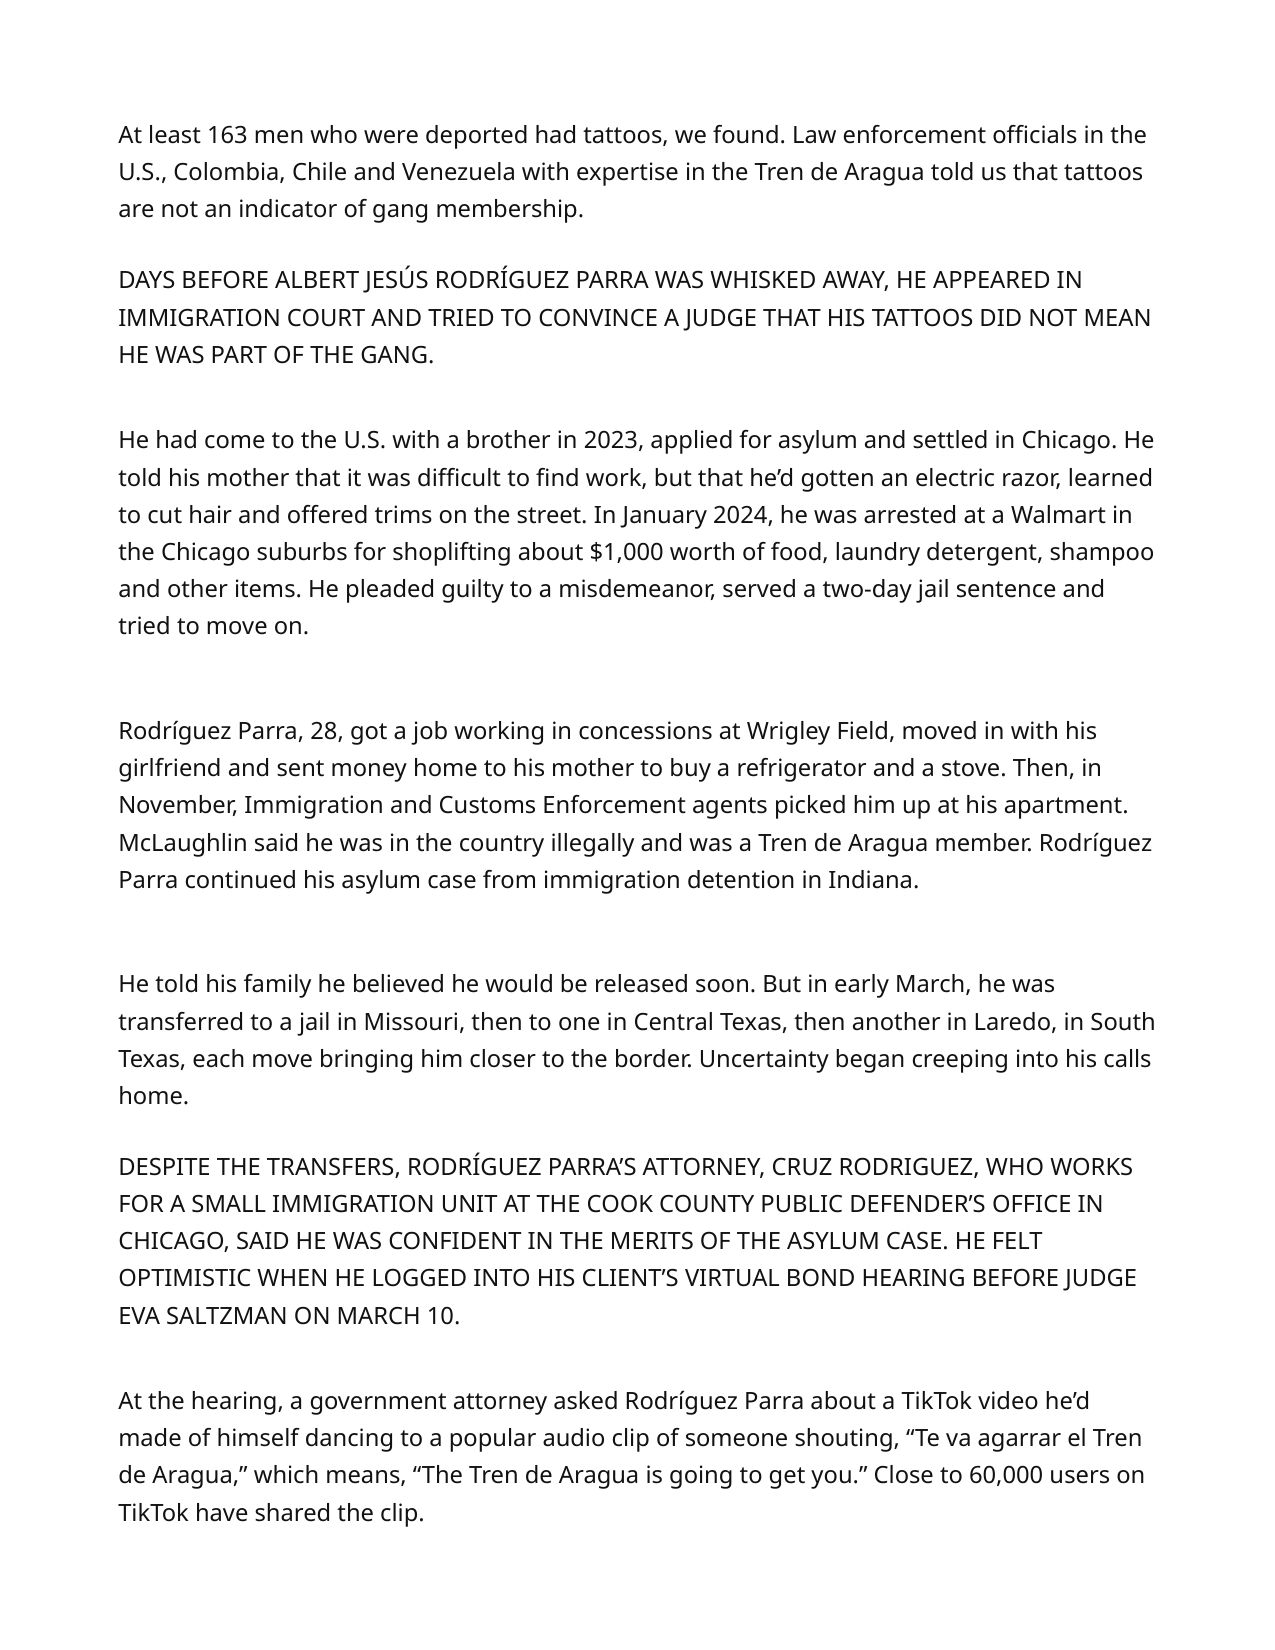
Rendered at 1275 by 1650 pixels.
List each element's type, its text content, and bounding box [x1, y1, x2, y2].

text At least 163 men who were deported had tattoos, we found. Law enforcement officials in the U.S., Colombia, Chile and Venezuela with expertise in the Tren de Aragua told us that tattoos are not an indicator of gang membership. [118, 118, 1157, 225]
text He had come to the U.S. with a brother in 2023, applied for asylum and settled in Chicago. He told his mother that it was difficult to find work, but that he’d gotten an electric razor, learned to cut hair and offered trims on the street. In January 2024, he was arrested at a Walmart in the Chicago suburbs for shoplifting about $1,000 worth of food, laundry detergent, shampoo and other items. He pleaded guilty to a misdemeanor, served a two-day jail sentence and tried to move on. [118, 423, 1157, 642]
text At the hearing, a government attorney asked Rodríguez Parra about a TikTok video he’d made of himself dancing to a popular audio clip of someone shouting, “Te va agarrar el Tren de Aragua,” which means, “The Tren de Aragua is going to get you.” Close to 60,000 users on TikTok have shared the clip. [118, 1384, 1157, 1528]
text He told his family he believed he would be released soon. But in early March, he was transferred to a jail in Missouri, then to one in Central Texas, then another in Laredo, in South Texas, each move bringing him closer to the border. Uncertainty began creeping into his calls home. [118, 967, 1157, 1111]
text Days before Albert Jesús Rodríguez Parra was whisked away, he appeared in immigration court and tried to convince a judge that his tattoos did not mean he was part of the gang. [118, 263, 1157, 370]
text Despite the transfers, Rodríguez Parra’s attorney, Cruz Rodriguez, who works for a small immigration unit at the Cook County public defender’s office in Chicago, said he was confident in the merits of the asylum case. He felt optimistic when he logged into his client’s virtual bond hearing before Judge Eva Saltzman on March 10. [118, 1150, 1157, 1331]
text Rodríguez Parra, 28, got a job working in concessions at Wrigley Field, moved in with his girlfriend and sent money home to his mother to buy a refrigerator and a stove. Then, in November, Immigration and Customs Enforcement agents picked him up at his apartment. McLaughlin said he was in the country illegally and was a Tren de Aragua member. Rodríguez Parra continued his asylum case from immigration detention in Indiana. [118, 714, 1157, 895]
